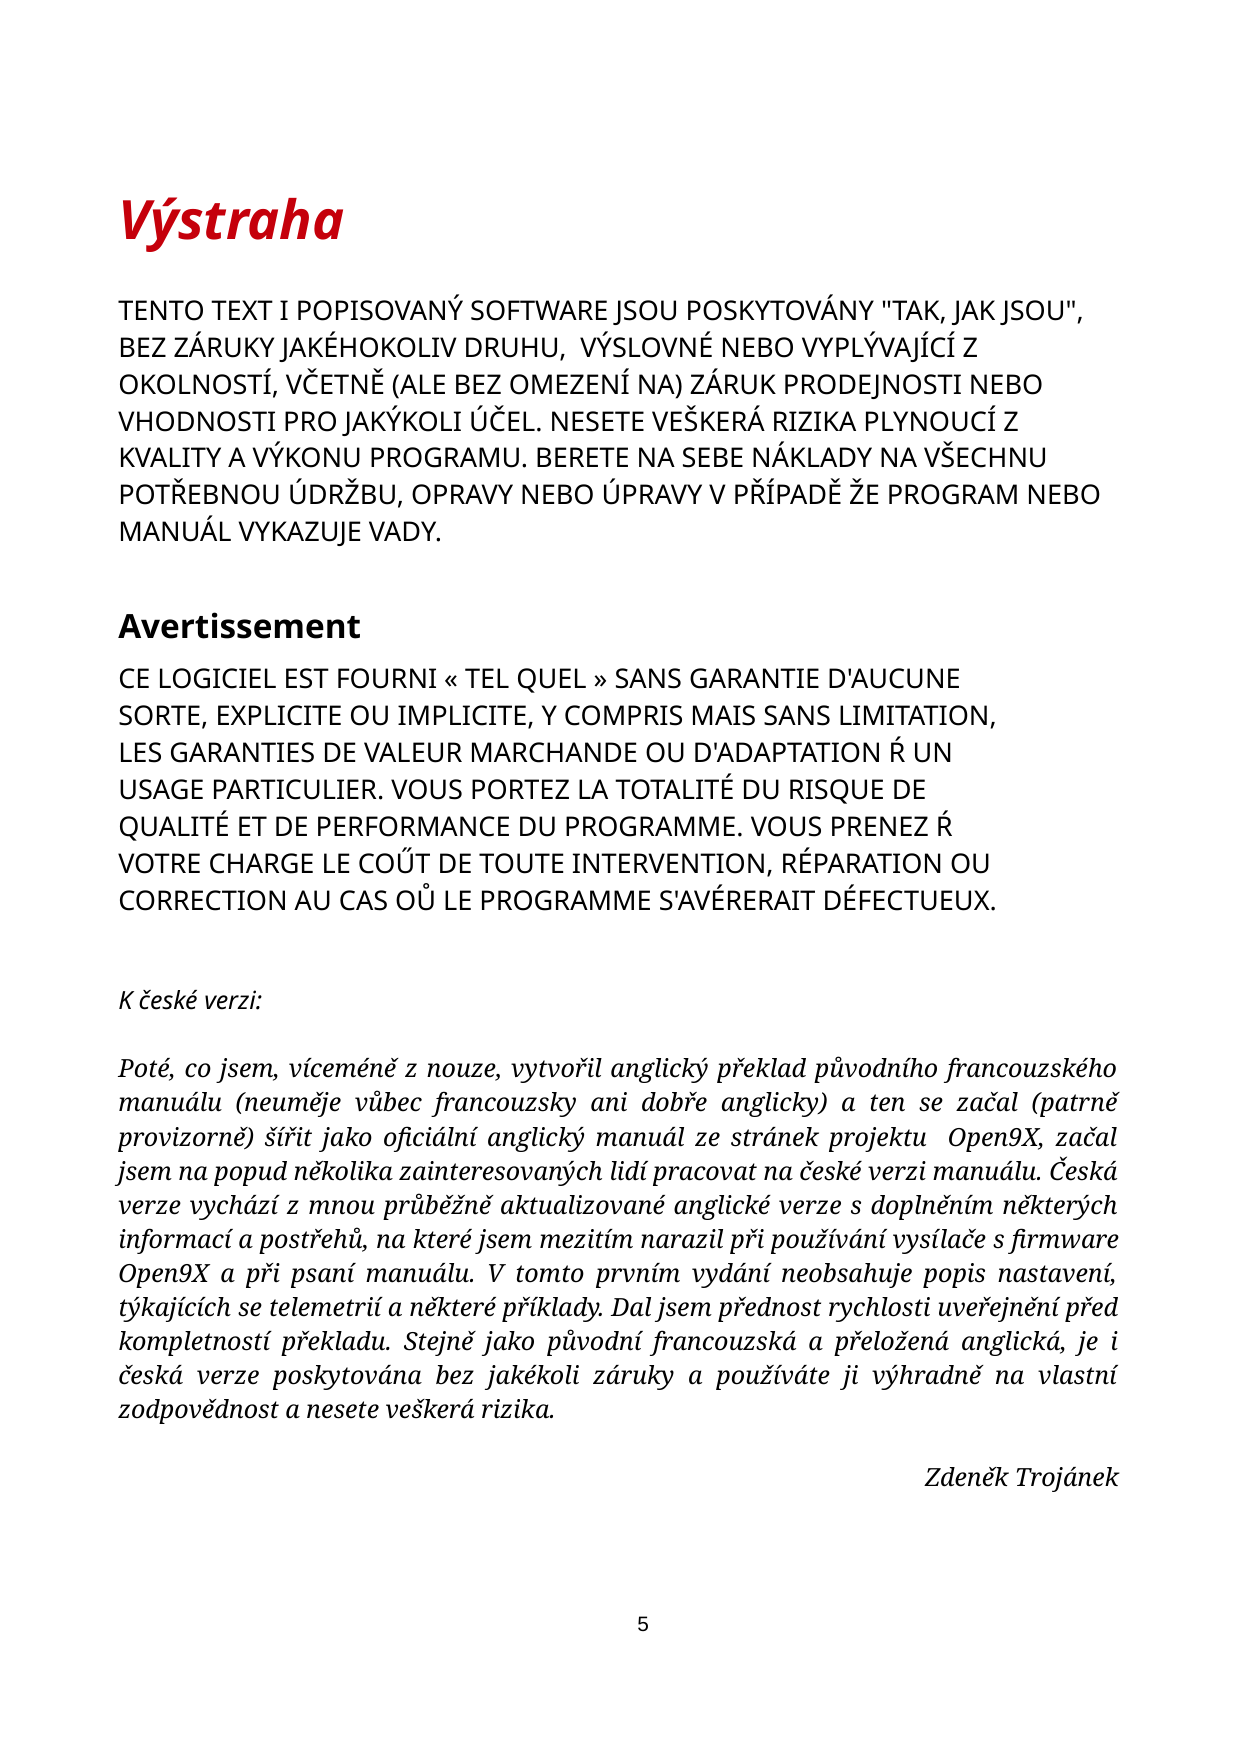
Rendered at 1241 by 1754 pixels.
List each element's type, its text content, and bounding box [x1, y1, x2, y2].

text TENTO TEXT I POPISOVANÝ SOFTWARE JSOU POSKYTOVÁNY "TAK, JAK JSOU", BEZ ZÁRUKY JAKÉHOKOLIV DRUHU, VÝSLOVNÉ NEBO VY­PLÝVAJÍCÍ Z OKOLNOSTÍ, VČETNĚ (ALE BEZ OMEZENÍ NA) ZÁRUK PRODEJNOSTI NEBO VHODNOSTI PRO JAKÝKOLI ÚČEL. NESETE VEŠ­KERÁ RIZIKA PLYNOUCÍ Z KVALITY A VÝKONU PROGRAMU. BERETE NA SEBE NÁKLADY NA VŠECHNU POTŘEBNOU ÚDRŽBU, OPRAVY NEBO ÚPRAVY V PŘÍPADĚ ŽE PROGRAM NEBO MANUÁL VYKAZUJE VADY. [118, 291, 1122, 549]
text Zdeněk Trojánek [118, 1460, 1122, 1494]
text SORTE, EXPLICITE OU IMPLICITE, Y COMPRIS MAIS SANS LIMITATION, [118, 697, 1122, 733]
text K české verzi: [118, 983, 1122, 1017]
text Poté, co jsem, víceméně z nouze, vytvořil anglický překlad původního francouzského manuálu (neu­měje vůbec francouzsky ani dobře anglicky) a ten se začal (patrně provizorně) šířit jako oficiální anglický manuál ze stránek projektu Open9X, začal jsem na popud několika zainteresovaných lidí pracovat na české verzi manuálu. Česká verze vychází z mnou průběžně aktualizované anglické verze s doplněním některých informací a postřehů, na které jsem mezitím narazil při používání vysí­lače s firmware Open9X a při psaní manuálu. V tomto prvním vydání neobsahuje popis nastavení, týkajících se telemetrií a některé příklady. Dal jsem přednost rychlosti uveřejnění před kompletností překladu. Stejně jako původní francouzská a přeložená anglická, je i česká verze poskytována bez jakékoli záruky a používáte ji výhradně na vlastní zodpovědnost a nesete veškerá rizika. [118, 1051, 1122, 1426]
text LES GARANTIES DE VALEUR MARCHANDE OU D'ADAPTATION Ŕ UN [118, 733, 1122, 770]
text Avertissement [118, 603, 1122, 648]
text USAGE PARTICULIER. VOUS PORTEZ LA TOTALITÉ DU RISQUE DE [118, 770, 1122, 807]
text CE LOGICIEL EST FOURNI « TEL QUEL » SANS GARANTIE D'AUCUNE [118, 660, 1122, 697]
text QUALITÉ ET DE PERFORMANCE DU PROGRAMME. VOUS PRENEZ Ŕ [118, 807, 1122, 844]
text VOTRE CHARGE LE COŰT DE TOUTE INTERVENTION, RÉPARATION OU CORRECTION AU CAS OŮ LE PROGRAMME S'AVÉRERAIT DÉFEC­TUEUX. [118, 844, 1122, 918]
